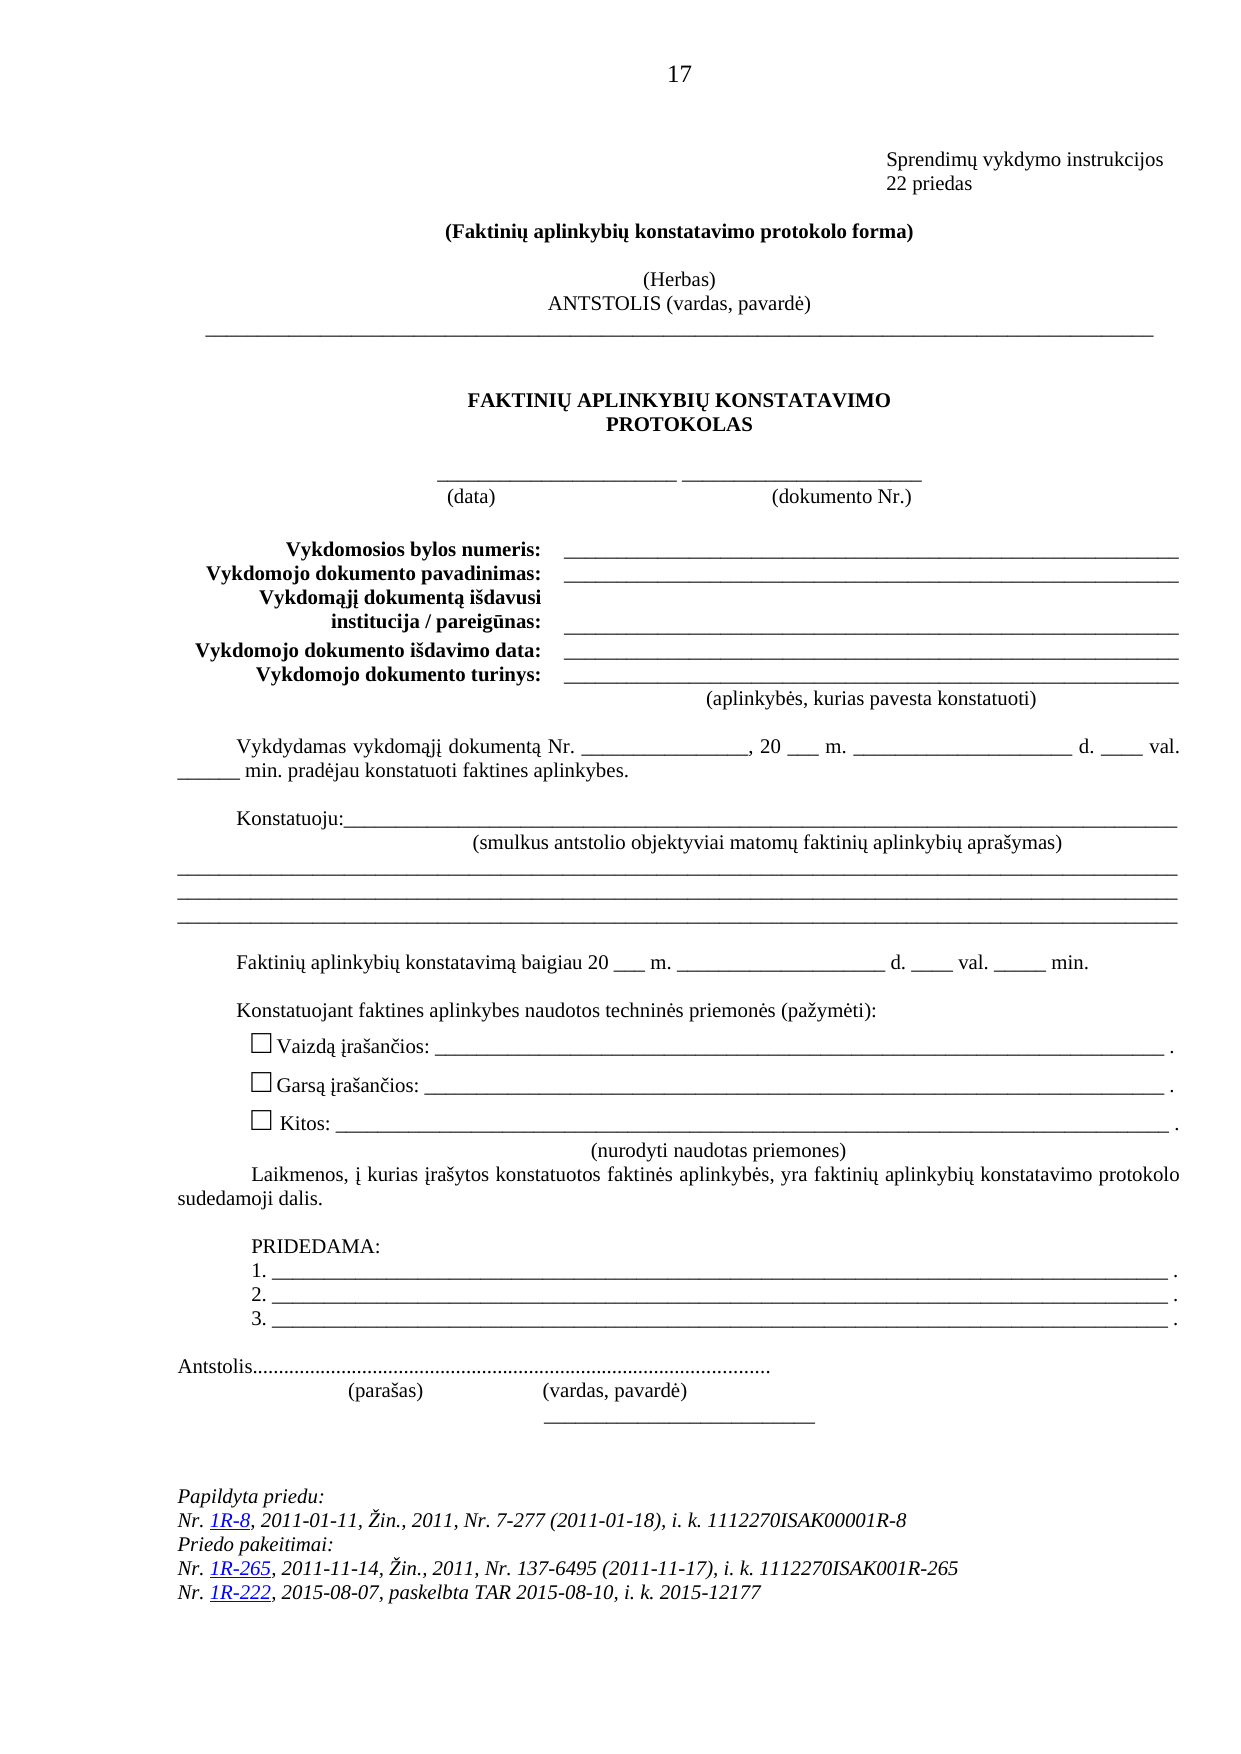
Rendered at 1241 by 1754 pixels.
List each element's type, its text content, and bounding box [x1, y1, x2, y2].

text Antstolis [177, 1354, 1181, 1378]
text □ Vaizdą įrašančios: ______________________________________________________________________ . [177, 1022, 1181, 1061]
text Papildyta priedu: [177, 1484, 1181, 1508]
text (data) (dokumento Nr.) [177, 484, 1181, 508]
text 1. ______________________________________________________________________________________ . [177, 1258, 1181, 1282]
text _______________________ _______________________ [177, 460, 1181, 484]
table_cell Vykdomąjį dokumentą išdavusi institucija / pareigūnas: [169, 585, 553, 637]
text Sprendimų vykdymo instrukcijos [177, 147, 1181, 171]
text (Faktinių aplinkybių konstatavimo protokolo forma) [177, 219, 1181, 243]
table_cell ___________________________________________________________ [553, 561, 1190, 585]
table_cell ___________________________________________________________ [553, 585, 1190, 637]
text Nr. 1R-222, 2015-08-07, paskelbta TAR 2015-08-10, i. k. 2015-12177 [177, 1580, 1181, 1604]
text Konstatuojant faktines aplinkybes naudotos techninės priemonės (pažymėti): [177, 998, 1181, 1022]
text 3. ______________________________________________________________________________________ . [177, 1306, 1181, 1330]
table_cell ___________________________________________________________ (aplinkybės, kurias pavesta konstatuoti) [553, 662, 1190, 710]
table_cell Vykdomojo dokumento turinys: [169, 662, 553, 710]
text PROTOKOLAS [177, 412, 1181, 436]
text ___________________________________________________________________________________________ [177, 315, 1181, 339]
text (Herbas) [177, 267, 1181, 291]
text ________________________________________________________________________________________________ [177, 854, 1181, 878]
table_cell ___________________________________________________________ [553, 638, 1190, 662]
text (parašas) (vardas, pavardė) [177, 1378, 1181, 1402]
text 22 priedas [177, 171, 1181, 195]
text Priedo pakeitimai: [177, 1532, 1181, 1556]
text Laikmenos, į kurias įrašytos konstatuotos faktinės aplinkybės, yra faktinių aplinkybių konstatavimo protokolo sudedamoji dalis. [177, 1162, 1181, 1210]
text □ Garsą įrašančios: _______________________________________________________________________ . [177, 1061, 1181, 1099]
text ________________________________________________________________________________________________ [177, 878, 1181, 902]
text 2. ______________________________________________________________________________________ . [177, 1282, 1181, 1306]
text Faktinių aplinkybių konstatavimą baigiau 20 ___ m. ____________________ d. ____ val. _____ min. [177, 950, 1181, 974]
text FAKTINIŲ APLINKYBIŲ KONSTATAVIMO [177, 387, 1181, 412]
text (nurodyti naudotas priemones) [177, 1137, 1181, 1162]
text ________________________________________________________________________________________________ [177, 902, 1181, 926]
table_cell Vykdomojo dokumento pavadinimas: [169, 561, 553, 585]
text Vykdydamas vykdomąjį dokumentą Nr. ________________, 20 ___ m. _____________________ d. ____ val. ______ min. pradėjau konstatuoti faktines aplinkybes. [177, 734, 1181, 782]
text (smulkus antstolio objektyviai matomų faktinių aplinkybių aprašymas) [177, 830, 1181, 854]
table_cell Vykdomojo dokumento išdavimo data: [169, 638, 553, 662]
table_header Vykdomosios bylos numeris: [169, 537, 553, 561]
text Konstatuoju:________________________________________________________________________________ [177, 806, 1181, 830]
text PRIDEDAMA: [177, 1234, 1181, 1258]
text Nr. 1R-265, 2011-11-14, Žin., 2011, Nr. 137-6495 (2011-11-17), i. k. 1112270ISAK001R-265 [177, 1556, 1181, 1580]
text Nr. 1R-8, 2011-01-11, Žin., 2011, Nr. 7-277 (2011-01-18), i. k. 1112270ISAK00001R-8 [177, 1508, 1181, 1532]
text __________________________ [177, 1402, 1181, 1426]
table_header ___________________________________________________________ [553, 537, 1190, 561]
text □ Kitos: ________________________________________________________________________________ . [177, 1099, 1181, 1137]
text ANTSTOLIS (vardas, pavardė) [177, 291, 1181, 315]
